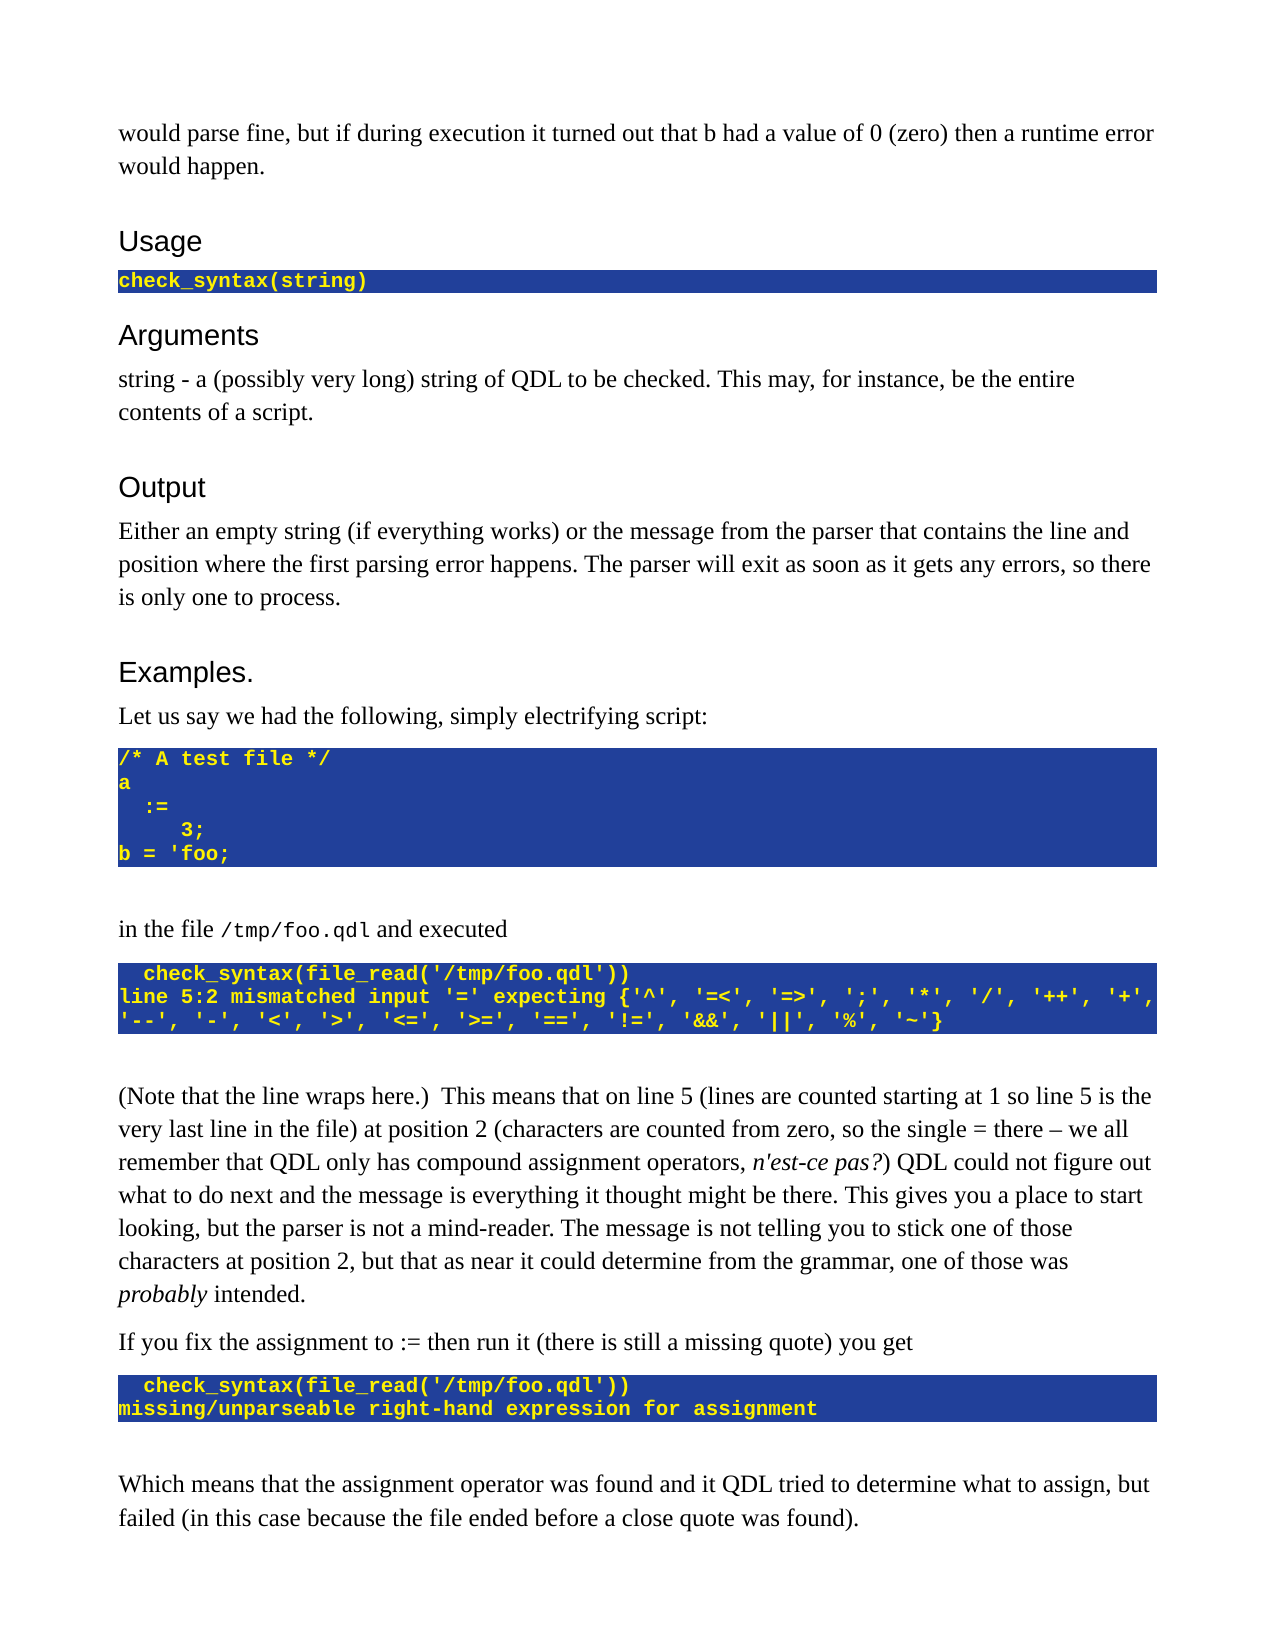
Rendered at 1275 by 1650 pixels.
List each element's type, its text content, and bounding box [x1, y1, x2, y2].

text check_syntax(file_read('/tmp/foo.qdl')) [118, 963, 1157, 986]
text (Note that the line wraps here.) This means that on line 5 (lines are counted starting at 1 so line 5 is the very last line in the file) at position 2 (characters are counted from zero, so the single = there – we all remember that QDL only has compound assignment operators, n'est-ce pas?) QDL could not figure out what to do next and the message is everything it thought might be there. This gives you a place to start looking, but the parser is not a mind-reader. The message is not telling you to stick one of those characters at position 2, but that as near it could determine from the grammar, one of those was probably intended. [118, 1081, 1157, 1308]
subtitle Usage [118, 224, 1157, 257]
text would parse fine, but if during execution it turned out that b had a value of 0 (zero) then a runtime error would happen. [118, 118, 1157, 180]
text Let us say we had the following, simply electrifying script: [118, 701, 1157, 729]
text Which means that the assignment operator was found and it QDL tried to determine what to assign, but failed (in this case because the file ended before a close quote was found). [118, 1469, 1157, 1531]
text line 5:2 mismatched input '=' expecting {'^', '=<', '=>', ';', '*', '/', '++', '+', '--', '-', '<', '>', '<=', '>=', '==', '!=', '&&', '||', '%', '~'} [118, 986, 1157, 1034]
text missing/unparseable right-hand expression for assignment [118, 1398, 1157, 1422]
text string - a (possibly very long) string of QDL to be checked. This may, for instance, be the entire contents of a script. [118, 364, 1157, 426]
text 3; [118, 819, 1157, 843]
subtitle Arguments [118, 318, 1157, 352]
text Either an empty string (if everything works) or the message from the parser that contains the line and position where the first parsing error happens. The parser will exit as soon as it gets any errors, so there is only one to process. [118, 516, 1157, 611]
text := [118, 796, 1157, 819]
text /* A test file */ [118, 748, 1157, 772]
text b = 'foo; [118, 843, 1157, 867]
subtitle Output [118, 470, 1157, 504]
text in the file /tmp/foo.qdl and executed [118, 914, 1157, 944]
text a [118, 772, 1157, 796]
subtitle Examples. [118, 655, 1157, 688]
text check_syntax(file_read('/tmp/foo.qdl')) [118, 1375, 1157, 1398]
text If you fix the assignment to := then run it (there is still a missing quote) you get [118, 1327, 1157, 1356]
text check_syntax(string) [118, 270, 1157, 293]
